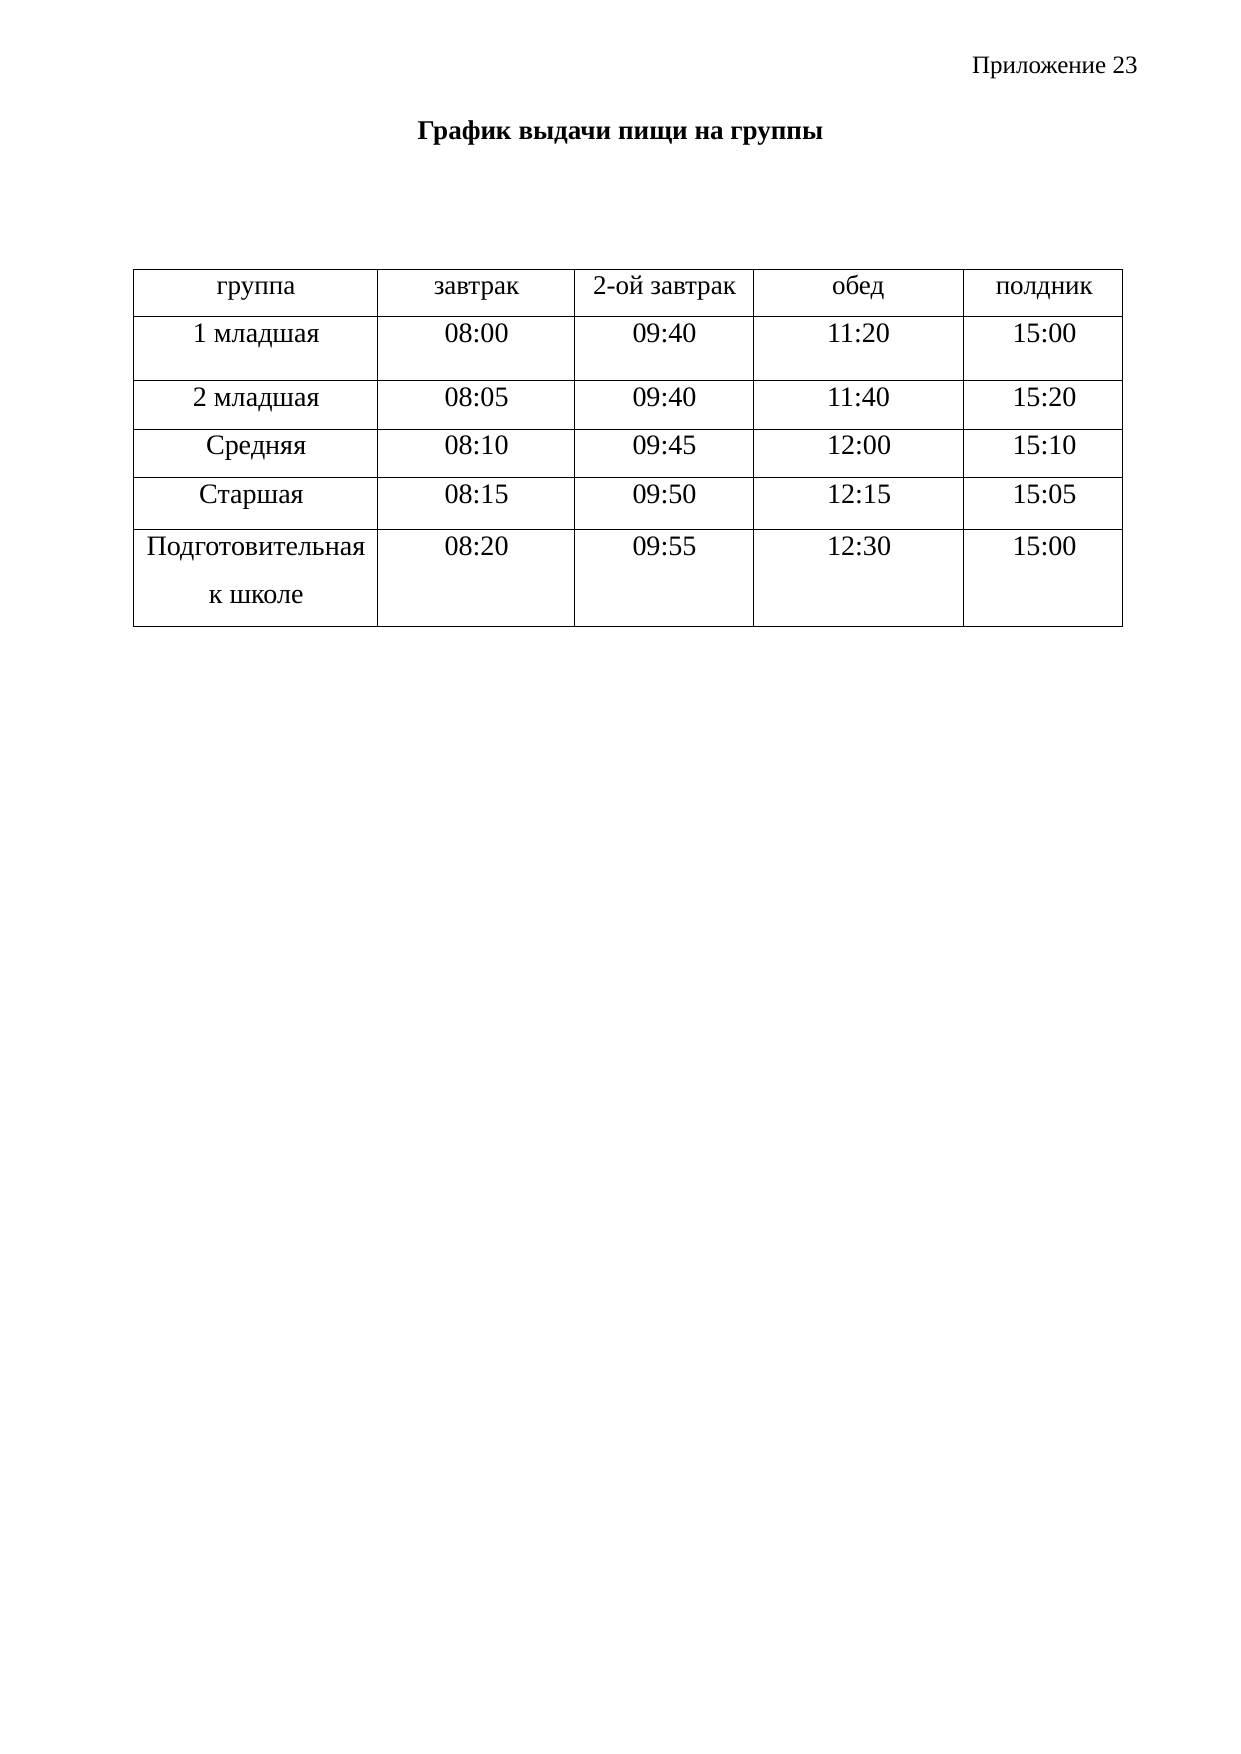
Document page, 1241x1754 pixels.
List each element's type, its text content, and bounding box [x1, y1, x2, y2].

table_cell 15:10 [964, 430, 1122, 477]
table_cell 08:05 [378, 381, 574, 428]
table_cell 15:00 [964, 317, 1122, 380]
table_cell 15:05 [964, 478, 1122, 529]
table_cell 15:00 [964, 530, 1122, 626]
table_cell 08:15 [378, 478, 574, 529]
table_cell 08:00 [378, 317, 574, 380]
table_header завтрак [378, 270, 574, 316]
table_cell 15:20 [964, 381, 1122, 428]
table_cell 11:40 [754, 381, 963, 428]
table_cell 1 младшая [134, 317, 377, 380]
table_header группа [134, 270, 377, 316]
subtitle График выдачи пищи на группы [117, 114, 1124, 145]
table_cell 12:30 [754, 530, 963, 626]
table_cell 2 младшая [134, 381, 377, 428]
table_cell Подготовительная к школе [134, 530, 377, 626]
table_cell 09:45 [575, 430, 753, 477]
table_cell 09:50 [575, 478, 753, 529]
table_cell 12:15 [754, 478, 963, 529]
table_cell 09:55 [575, 530, 753, 626]
table_cell 09:40 [575, 317, 753, 380]
table_cell Средняя [134, 430, 377, 477]
text Приложение 23 [69, 50, 1137, 79]
table_header обед [754, 270, 963, 316]
table_cell Старшая [134, 478, 377, 529]
table_cell 11:20 [754, 317, 963, 380]
table_cell 08:10 [378, 430, 574, 477]
table_header полдник [964, 270, 1122, 316]
table_cell 12:00 [754, 430, 963, 477]
table_cell 08:20 [378, 530, 574, 626]
table_header 2-ой завтрак [575, 270, 753, 316]
table_cell 09:40 [575, 381, 753, 428]
